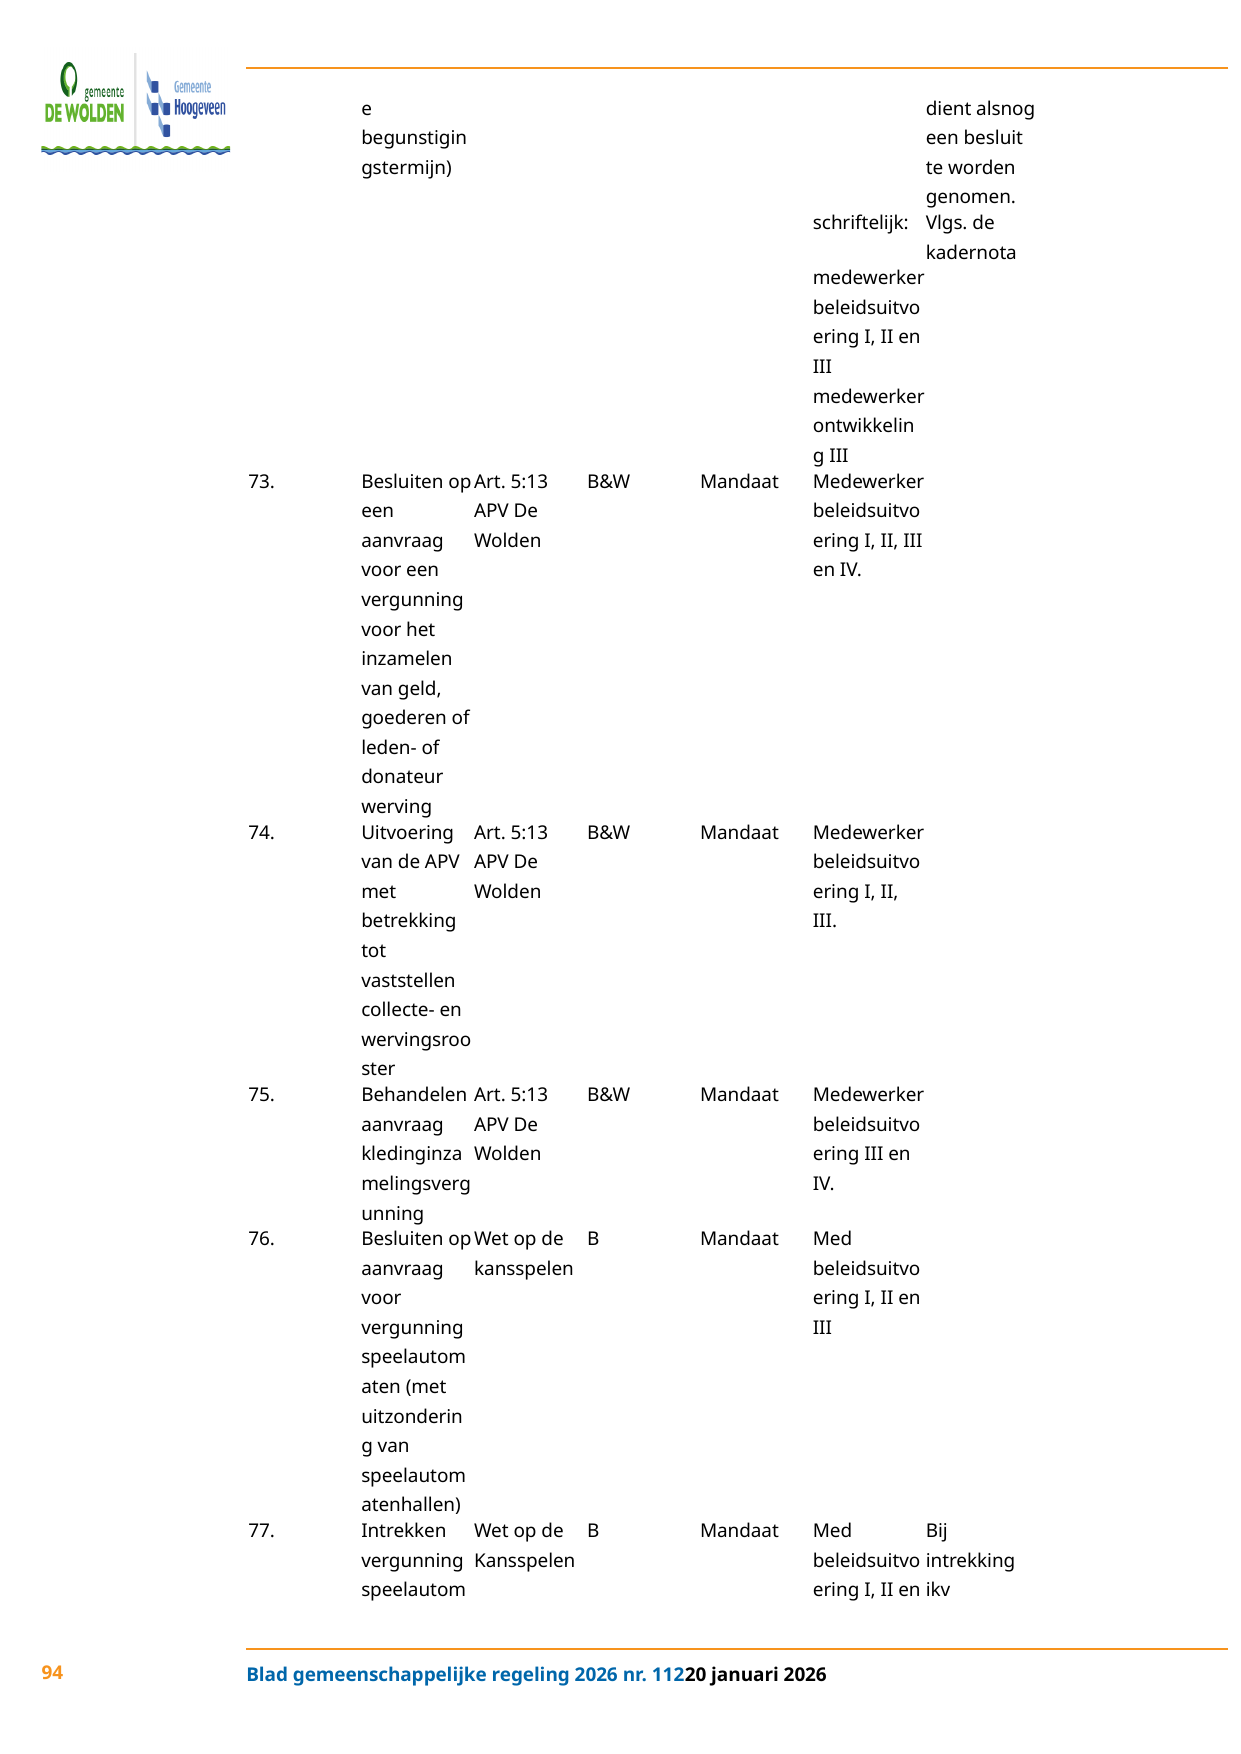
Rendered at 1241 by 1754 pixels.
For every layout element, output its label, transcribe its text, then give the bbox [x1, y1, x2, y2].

table_cell 73. [248, 468, 361, 819]
table_cell Mandaat [700, 819, 813, 1081]
table_cell 74. [248, 819, 361, 1081]
table_cell Besluiten op een aanvraag voor een vergunning voor het inzamelen van geld, goederen of leden- of donateur werving [361, 468, 474, 819]
table_cell Mandaat [700, 468, 813, 819]
table_cell 76. [248, 1225, 361, 1517]
table_cell [1039, 1251, 1152, 1517]
table_cell schriftelijk: [813, 209, 926, 264]
table_cell Mandaat [700, 1518, 813, 1602]
table_cell [926, 1225, 1038, 1517]
table_cell Bij intrekking ikv [926, 1518, 1038, 1602]
table_cell Behandelen aanvraag kledinginzamelingsvergunning [361, 1081, 474, 1225]
table_cell Intrekken vergunning speelautom [361, 1518, 474, 1602]
table_cell 77. [248, 1518, 361, 1602]
table_cell B&W [587, 1081, 700, 1225]
table_cell Wet op de kansspelen [474, 1225, 587, 1517]
table_cell Med beleidsuitvoering I, II en [813, 1518, 926, 1602]
table_cell Mandaat [700, 1225, 813, 1517]
table_cell Medewerker beleidsuitvoering III en IV. [813, 1081, 926, 1225]
table_cell B&W [587, 819, 700, 1081]
table_cell dient alsnog een besluit te worden genomen. [926, 95, 1038, 209]
table_cell medewerker beleidsuitvoering I, II en III medewerker ontwikkeling III [813, 265, 926, 468]
table_cell Art. 5:13 APV De Wolden [474, 1081, 587, 1225]
table_cell Art. 5:13 APV De Wolden [474, 468, 587, 819]
table_cell [813, 95, 926, 209]
table_cell Med beleidsuitvoering I, II en III [813, 1225, 926, 1517]
table_cell [926, 1081, 1038, 1225]
table_cell [474, 95, 587, 468]
table_cell B&W [587, 468, 700, 819]
picture [41, 47, 231, 172]
table_cell B [587, 1518, 700, 1602]
table_cell e begunstigingstermijn) [361, 95, 474, 468]
table_cell Art. 5:13 APV De Wolden [474, 819, 587, 1081]
table_cell [1039, 494, 1152, 819]
table_cell [926, 819, 1038, 1081]
table_cell Wet op de Kansspelen [474, 1518, 587, 1602]
table_cell 75. [248, 1081, 361, 1225]
table_cell Uitvoering van de APV met betrekking tot vaststellen collecte- en wervingsrooster [361, 819, 474, 1081]
table_cell Medewerker beleidsuitvoering I, II, III. [813, 819, 926, 1081]
table_cell [587, 95, 700, 468]
table_cell [700, 95, 813, 468]
table_cell Medewerker beleidsuitvoering I, II, III en IV. [813, 468, 926, 819]
table_cell B [587, 1225, 700, 1517]
table_cell Besluiten op aanvraag voor vergunning speelautomaten (met uitzondering van speelautomatenhallen) [361, 1225, 474, 1517]
table_cell [926, 468, 1038, 819]
table_cell Mandaat [700, 1081, 813, 1225]
table_cell Vlgs. de kadernota [926, 209, 1038, 264]
table_cell [248, 95, 361, 468]
table_cell [926, 265, 1038, 468]
